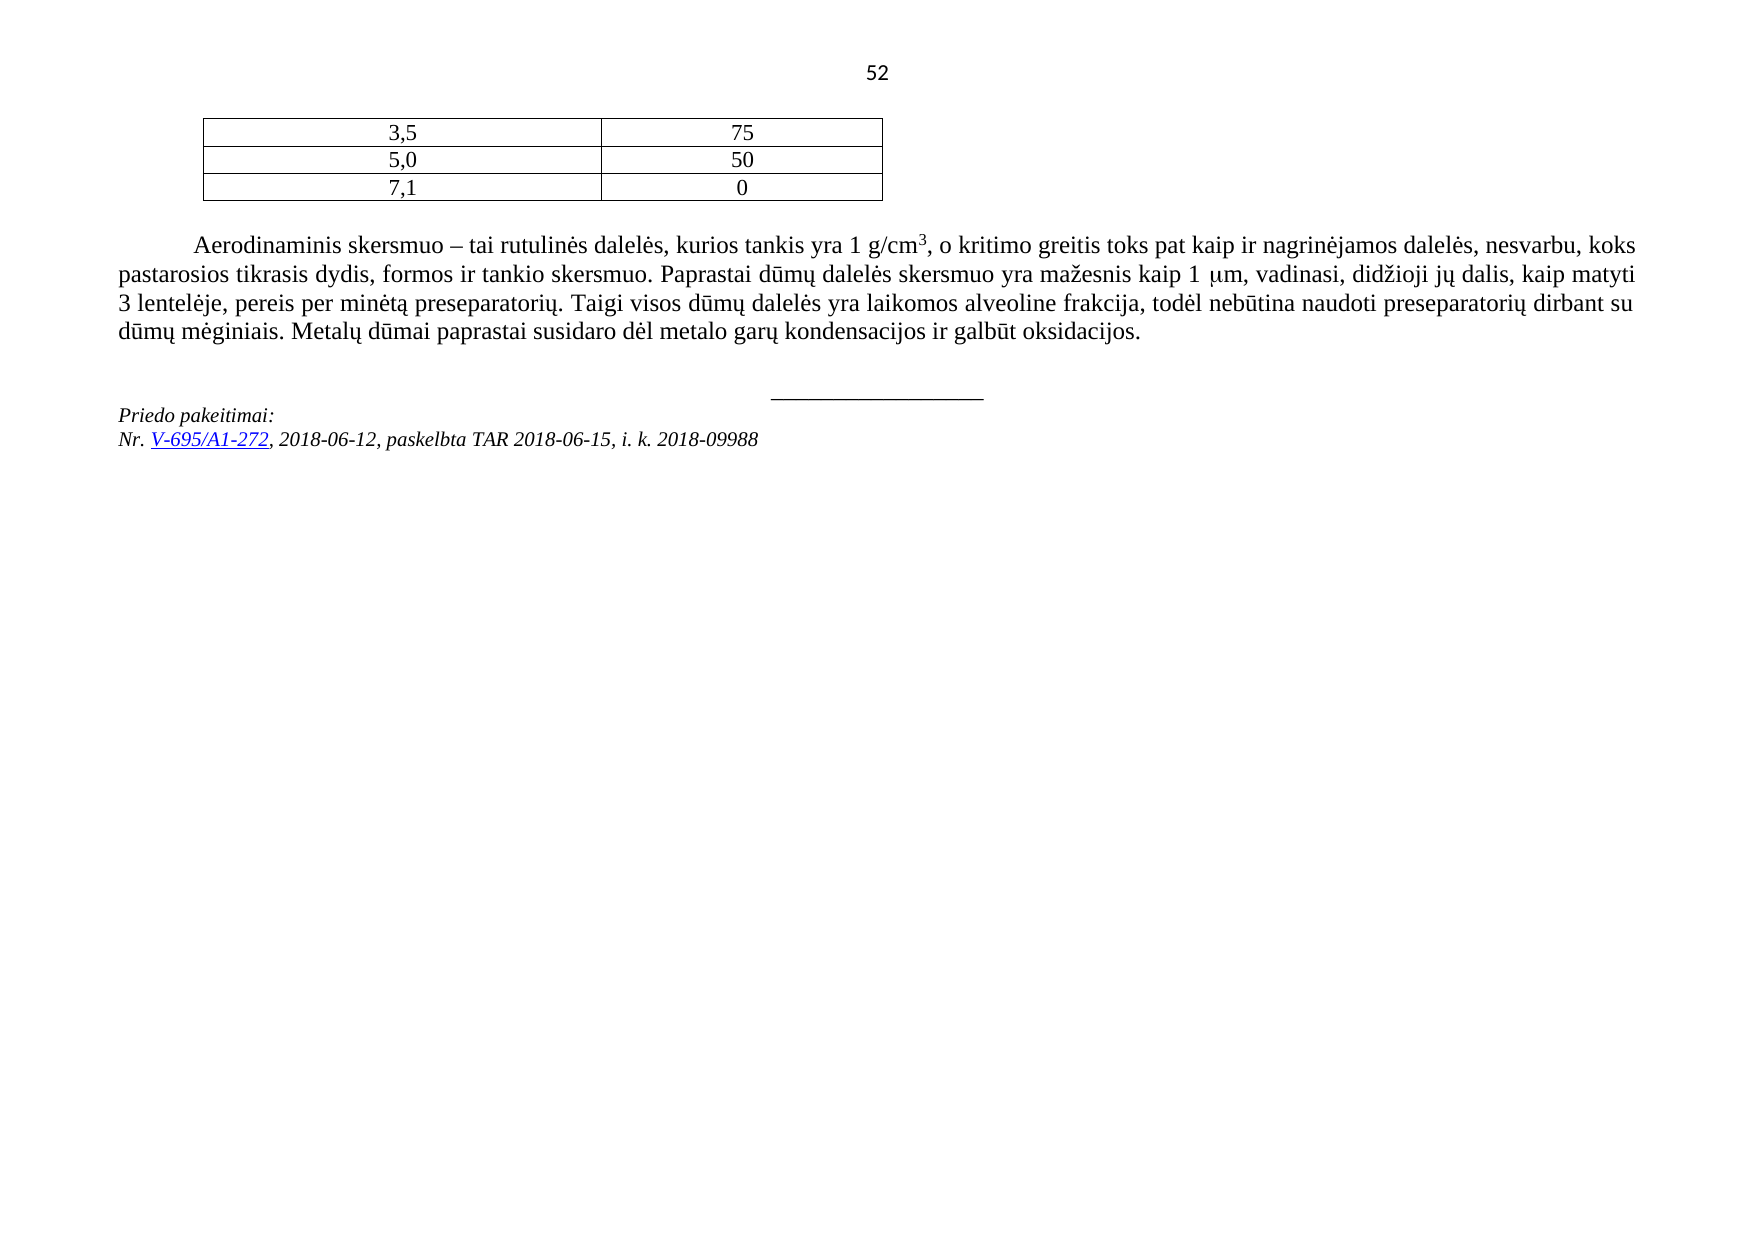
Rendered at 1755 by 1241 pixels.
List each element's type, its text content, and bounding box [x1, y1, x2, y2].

table_cell 3,5 [204, 119, 601, 146]
table_cell 7,1 [204, 174, 601, 200]
table_cell 5,0 [204, 147, 601, 173]
table_cell 75 [602, 119, 882, 146]
text Nr. V-695/A1-272, 2018-06-12, paskelbta TAR 2018-06-15, i. k. 2018-09988 [118, 427, 1636, 451]
table_cell 50 [602, 147, 882, 173]
text Priedo pakeitimai: [118, 403, 1636, 427]
text Aerodinaminis skersmuo – tai rutulinės dalelės, kurios tankis yra 1 g/cm3, o kritimo greitis toks pat kaip ir nagrinėjamos dalelės, nesvarbu, koks pastarosios tikrasis dydis, formos ir tankio skersmuo. Paprastai dūmų dalelės skersmuo yra mažesnis kaip 1 mium, vadinasi, didžioji jų dalis, kaip matyti 3 lentelėje, pereis per minėtą preseparatorių. Taigi visos dūmų dalelės yra laikomos alveoline frakcija, todėl nebūtina naudoti preseparatorių dirbant su dūmų mėginiais. Metalų dūmai paprastai susidaro dėl metalo garų kondensacijos ir galbūt oksidacijos. [118, 230, 1636, 345]
text _________________ [118, 374, 1636, 403]
table_cell 0 [602, 174, 882, 200]
